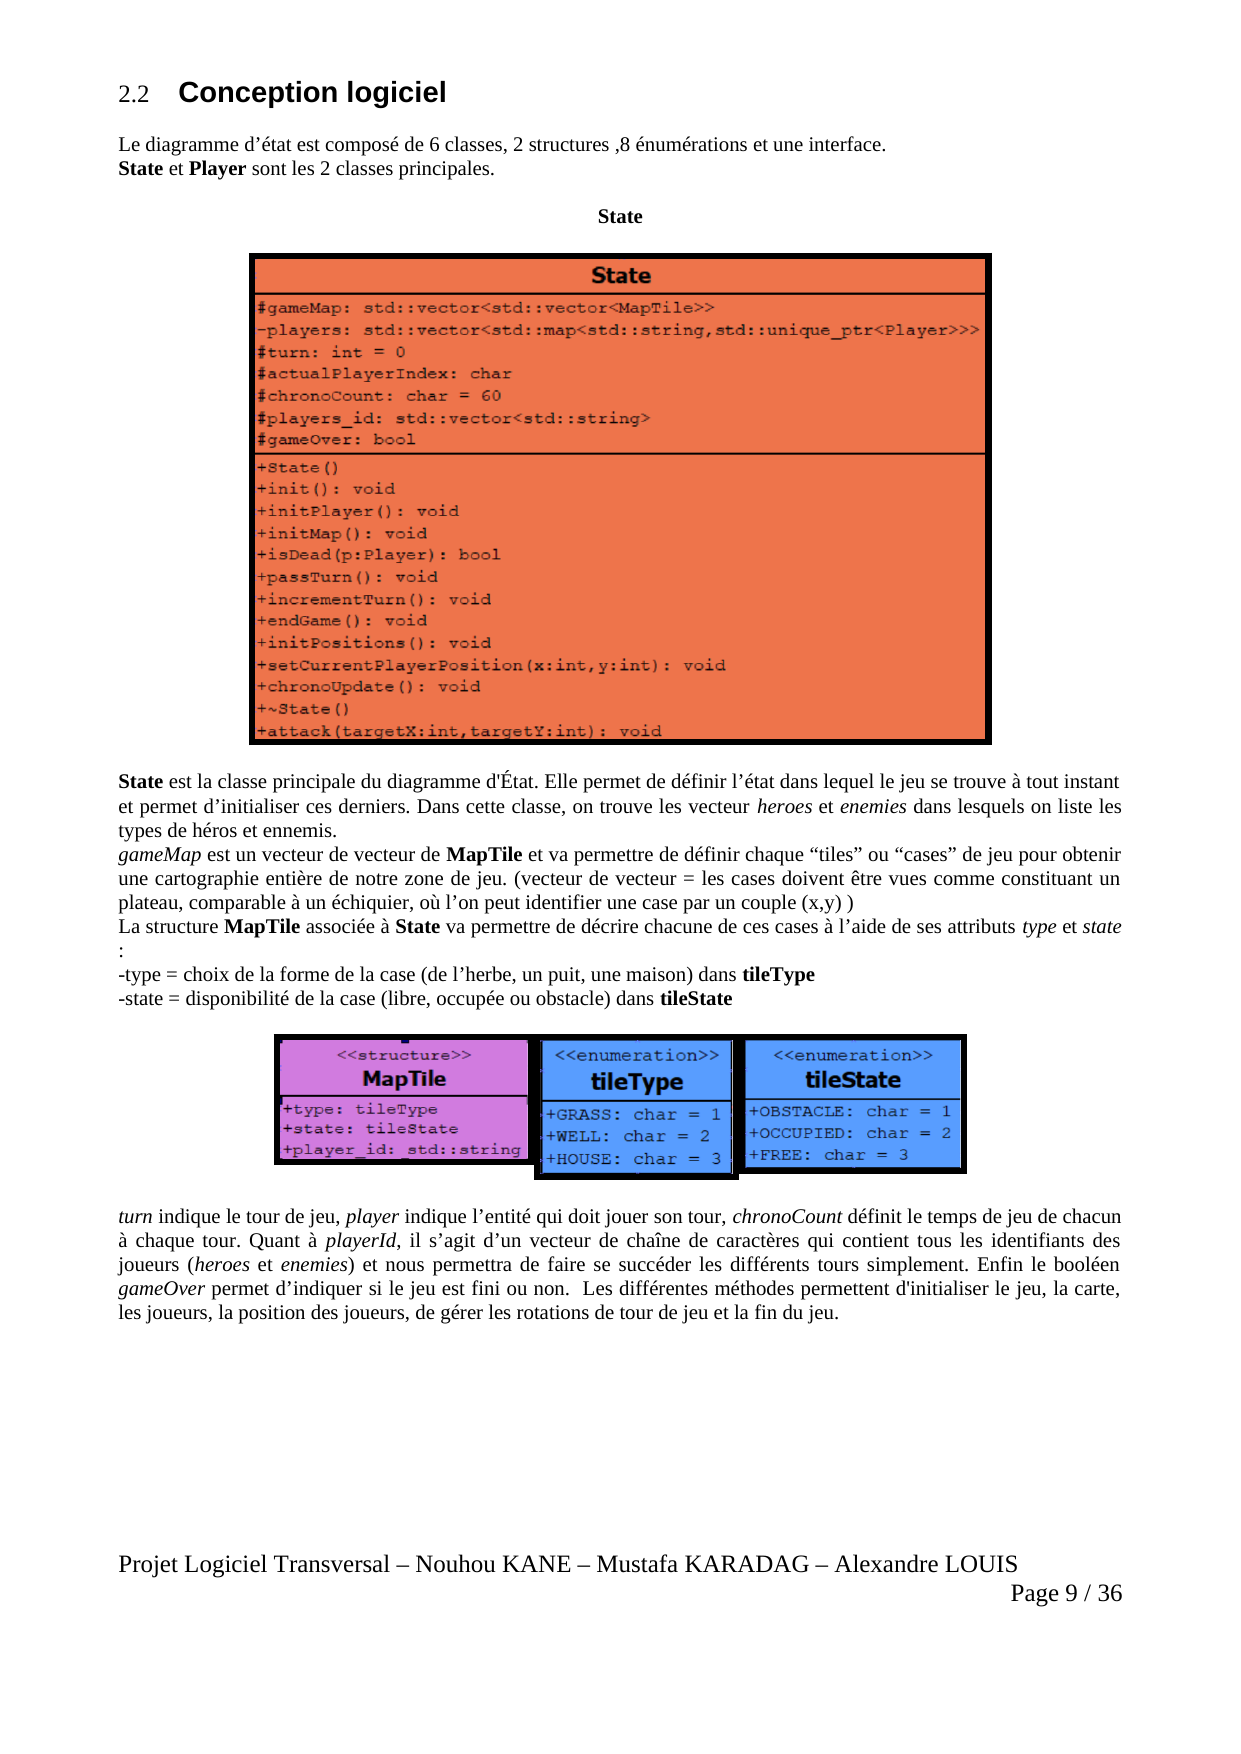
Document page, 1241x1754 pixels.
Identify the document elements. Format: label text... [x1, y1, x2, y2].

text State [118, 204, 1122, 228]
text State et Player sont les 2 classes principales. [118, 156, 1122, 180]
text Le diagramme d’état est composé de 6 classes, 2 structures ,8 énumérations et une interface. [118, 132, 1122, 156]
text -state = disponibilité de la case (libre, occupée ou obstacle) dans tileState [118, 986, 1122, 1010]
text gameMap est un vecteur de vecteur de MapTile et va permettre de définir chaque “tiles” ou “cases” de jeu pour obtenir une cartographie entière de notre zone de jeu. (vecteur de vecteur = les cases doivent être vues comme constituant un plateau, comparable à un échiquier, où l’on peut identifier une case par un couple (x,y) ) [118, 842, 1122, 914]
text -type = choix de la forme de la case (de l’herbe, un puit, une maison) dans tileType [118, 962, 1122, 986]
text turn indique le tour de jeu, player indique l’entité qui doit jouer son tour, chronoCount définit le temps de jeu de chacun à chaque tour. Quant à playerId, il s’agit d’un vecteur de chaîne de caractères qui contient tous les identifiants des joueurs (heroes et enemies) et nous permettra de faire se succéder les différents tours simplement. Enfin le booléen gameOver permet d’indiquer si le jeu est fini ou non. Les différentes méthodes permettent d'initialiser le jeu, la carte, les joueurs, la position des joueurs, de gérer les rotations de tour de jeu et la fin du jeu. [118, 1204, 1122, 1324]
text La structure MapTile associée à State va permettre de décrire chacune de ces cases à l’aide de ses attributs type et state : [118, 914, 1122, 962]
text State est la classe principale du diagramme d'État. Elle permet de définir l’état dans lequel le jeu se trouve à tout instant et permet d’initialiser ces derniers. Dans cette classe, on trouve les vecteur heroes et enemies dans lesquels on liste les types de héros et ennemis. [118, 769, 1122, 842]
list Conception logiciel [118, 75, 1122, 108]
